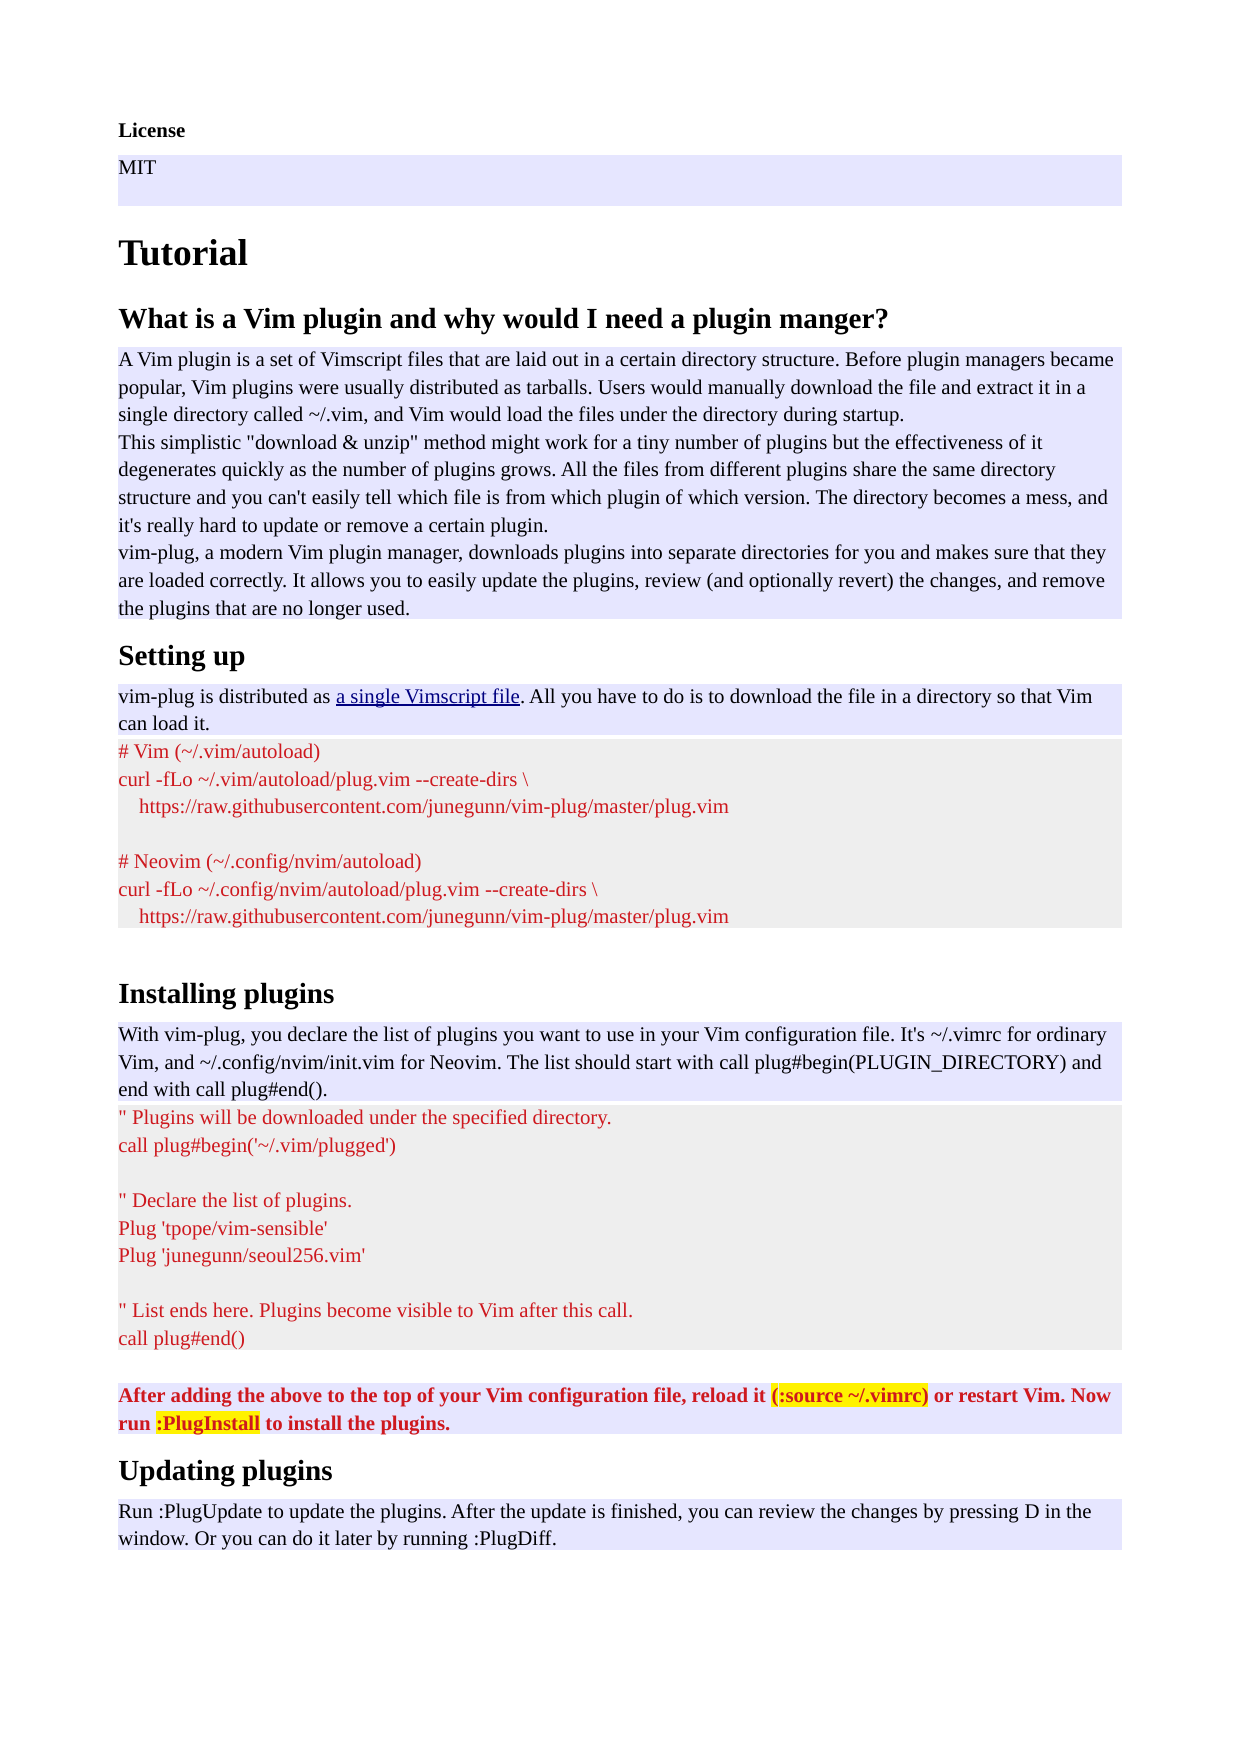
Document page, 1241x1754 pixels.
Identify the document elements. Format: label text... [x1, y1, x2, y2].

text vim-plug, a modern Vim plugin manager, downloads plugins into separate directories for you and makes sure that they are loaded correctly. It allows you to easily update the plugins, review (and optionally revert) the changes, and remove the plugins that are no longer used. [118, 540, 1122, 619]
subtitle Tutorial [118, 231, 1122, 274]
text With vim-plug, you declare the list of plugins you want to use in your Vim configuration file. It's ~/.vimrc for ordinary Vim, and ~/.config/nvim/init.vim for Neovim. The list should start with call plug#begin(PLUGIN_DIRECTORY) and end with call plug#end(). [118, 1022, 1122, 1101]
text This simplistic "download & unzip" method might work for a tiny number of plugins but the effectiveness of it degenerates quickly as the number of plugins grows. All the files from different plugins share the same directory structure and you can't easily tell which file is from which plugin of which version. The directory becomes a mess, and it's really hard to update or remove a certain plugin. [118, 430, 1122, 537]
subtitle License [118, 118, 1122, 142]
text After adding the above to the top of your Vim configuration file, reload it (:source ~/.vimrc) or restart Vim. Now run :PlugInstall to install the plugins. [118, 1383, 1122, 1434]
text https://raw.githubusercontent.com/junegunn/vim-plug/master/plug.vim [118, 794, 1122, 818]
subtitle What is a Vim plugin and why would I need a plugin manger? [118, 301, 1122, 334]
text MIT [118, 155, 1122, 179]
text " Plugins will be downloaded under the specified directory. [118, 1105, 1122, 1129]
subtitle Updating plugins [118, 1453, 1122, 1486]
text https://raw.githubusercontent.com/junegunn/vim-plug/master/plug.vim [118, 904, 1122, 928]
text A Vim plugin is a set of Vimscript files that are laid out in a certain directory structure. Before plugin managers became popular, Vim plugins were usually distributed as tarballs. Users would manually download the file and extract it in a single directory called ~/.vim, and Vim would load the files under the directory during startup. [118, 347, 1122, 426]
text " Declare the list of plugins. [118, 1188, 1122, 1212]
text curl -fLo ~/.config/nvim/autoload/plug.vim --create-dirs \ [118, 877, 1122, 901]
subtitle Installing plugins [118, 976, 1122, 1010]
text Plug 'junegunn/seoul256.vim' [118, 1243, 1122, 1267]
text call plug#end() [118, 1326, 1122, 1350]
text Plug 'tpope/vim-sensible' [118, 1215, 1122, 1239]
text # Vim (~/.vim/autoload) [118, 739, 1122, 763]
text # Neovim (~/.config/nvim/autoload) [118, 849, 1122, 873]
text curl -fLo ~/.vim/autoload/plug.vim --create-dirs \ [118, 766, 1122, 791]
text vim-plug is distributed as a single Vimscript file. All you have to do is to download the file in a directory so that Vim can load it. [118, 684, 1122, 735]
text Run :PlugUpdate to update the plugins. After the update is finished, you can review the changes by pressing D in the window. Or you can do it later by running :PlugDiff. [118, 1499, 1122, 1550]
text " List ends here. Plugins become visible to Vim after this call. [118, 1298, 1122, 1322]
text call plug#begin('~/.vim/plugged') [118, 1133, 1122, 1157]
subtitle Setting up [118, 638, 1122, 671]
